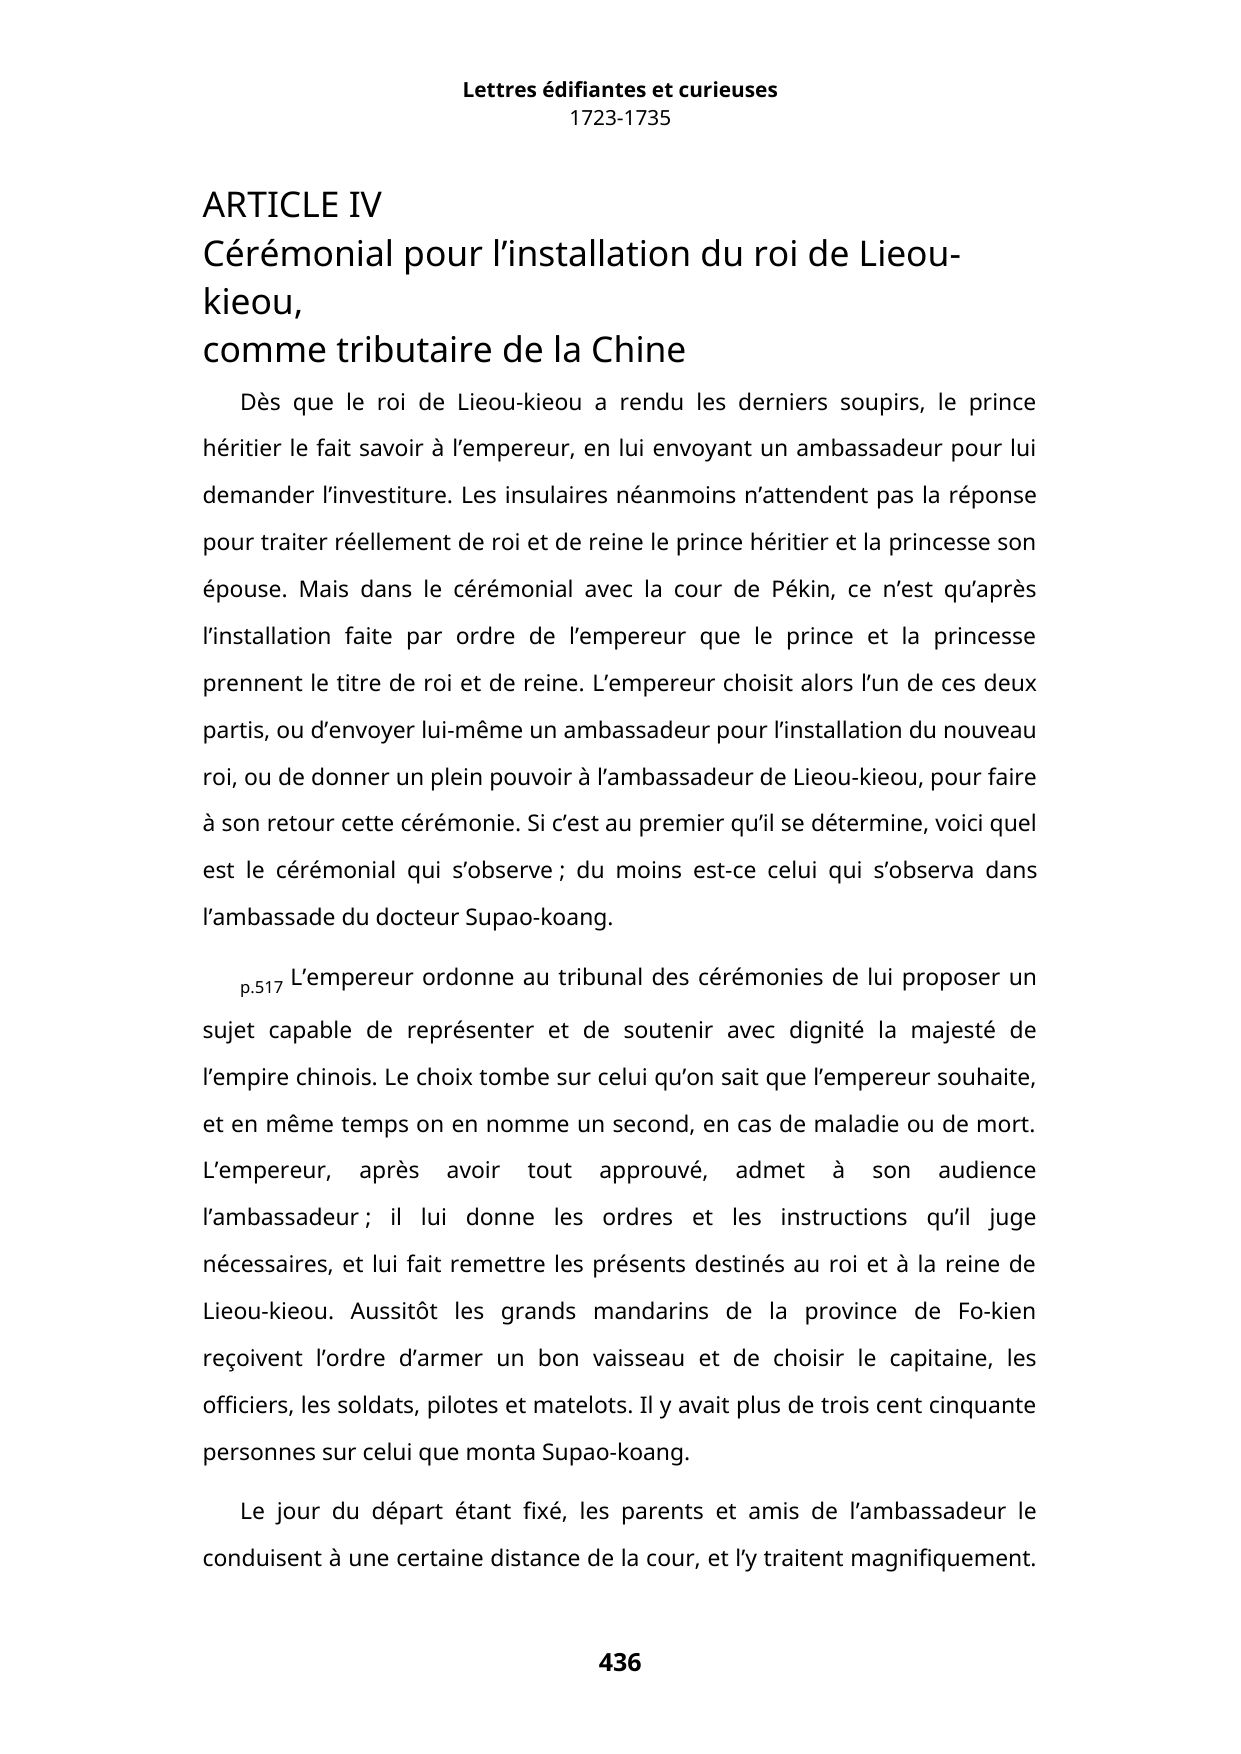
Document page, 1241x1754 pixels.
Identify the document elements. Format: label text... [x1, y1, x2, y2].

text Le jour du départ étant fixé, les parents et amis de l’ambassadeur le conduisent à une certaine distance de la cour, et l’y traitent magnifiquement. [202, 1495, 1038, 1573]
text p.517 L’empereur ordonne au tribunal des cérémonies de lui proposer un sujet capable de représenter et de soutenir avec dignité la majesté de l’empire chinois. Le choix tombe sur celui qu’on sait que l’empereur souhaite, et en même temps on en nomme un second, en cas de maladie ou de mort. L’empereur, après avoir tout approuvé, admet à son audience l’ambassadeur ; il lui donne les ordres et les instructions qu’il juge nécessaires, et lui fait remettre les présents destinés au roi et à la reine de Lieou-kieou. Aussitôt les grands mandarins de la province de Fo-kien reçoivent l’ordre d’armer un bon vaisseau et de choisir le capitaine, les officiers, les soldats, pilotes et matelots. Il y avait plus de trois cent cinquante personnes sur celui que monta Supao-koang. [202, 960, 1038, 1467]
text Dès que le roi de Lieou-kieou a rendu les derniers soupirs, le prince héritier le fait savoir à l’empereur, en lui envoyant un ambassadeur pour lui demander l’investiture. Les insulaires néanmoins n’attendent pas la réponse pour traiter réellement de roi et de reine le prince héritier et la princesse son épouse. Mais dans le cérémonial avec la cour de Pékin, ce n’est qu’après l’installation faite par ordre de l’empereur que le prince et la princesse prennent le titre de roi et de reine. L’empereur choisit alors l’un de ces deux partis, ou d’envoyer lui-même un ambassadeur pour l’installation du nouveau roi, ou de donner un plein pouvoir à l’ambassadeur de Lieou-kieou, pour faire à son retour cette cérémonie. Si c’est au premier qu’il se détermine, voici quel est le cérémonial qui s’observe ; du moins est-ce celui qui s’observa dans l’ambassade du docteur Supao-koang. [202, 385, 1038, 932]
subtitle ARTICLE IV Cérémonial pour l’installation du roi de Lieou-kieou, comme tributaire de la Chine [202, 180, 1038, 373]
